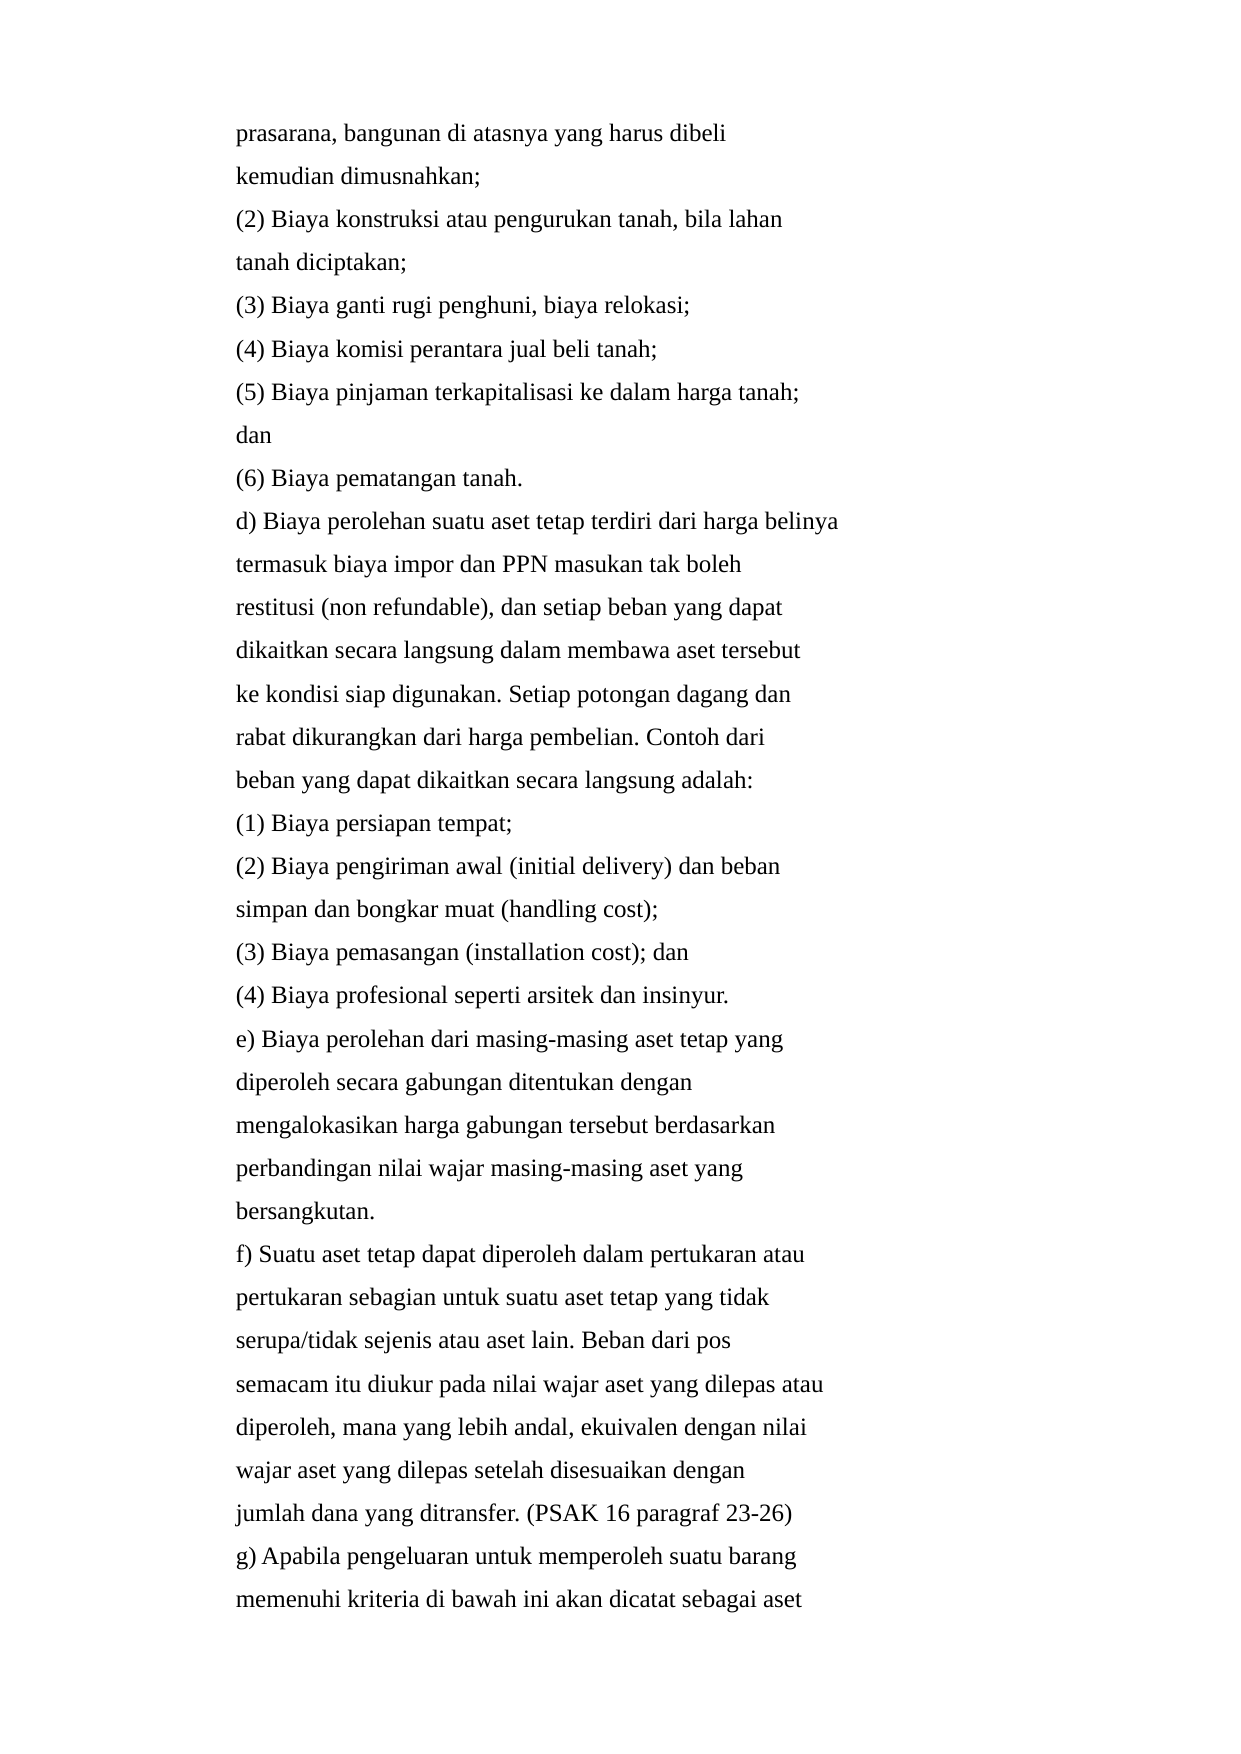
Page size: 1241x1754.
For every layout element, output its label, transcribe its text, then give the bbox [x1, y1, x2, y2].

text wajar aset yang dilepas setelah disesuaikan dengan [236, 1455, 1122, 1484]
text (3) Biaya ganti rugi penghuni, biaya relokasi; [236, 291, 1122, 319]
text kemudian dimusnahkan; [236, 161, 1122, 190]
text bersangkutan. [236, 1196, 1122, 1225]
text (4) Biaya komisi perantara jual beli tanah; [236, 334, 1122, 362]
text (4) Biaya profesional seperti arsitek dan insinyur. [236, 981, 1122, 1009]
text dikaitkan secara langsung dalam membawa aset tersebut [236, 636, 1122, 664]
text (2) Biaya konstruksi atau pengurukan tanah, bila lahan [236, 204, 1122, 233]
text (5) Biaya pinjaman terkapitalisasi ke dalam harga tanah; [236, 377, 1122, 406]
text tanah diciptakan; [236, 247, 1122, 276]
text memenuhi kriteria di bawah ini akan dicatat sebagai aset [236, 1584, 1122, 1613]
text e) Biaya perolehan dari masing-masing aset tetap yang [236, 1024, 1122, 1052]
text (3) Biaya pemasangan (installation cost); dan [236, 937, 1122, 966]
text perbandingan nilai wajar masing-masing aset yang [236, 1153, 1122, 1182]
text (2) Biaya pengiriman awal (initial delivery) dan beban [236, 851, 1122, 880]
text (1) Biaya persiapan tempat; [236, 808, 1122, 837]
text rabat dikurangkan dari harga pembelian. Contoh dari [236, 722, 1122, 751]
text jumlah dana yang ditransfer. (PSAK 16 paragraf 23-26) [236, 1498, 1122, 1527]
text beban yang dapat dikaitkan secara langsung adalah: [236, 765, 1122, 794]
text diperoleh secara gabungan ditentukan dengan [236, 1067, 1122, 1096]
text mengalokasikan harga gabungan tersebut berdasarkan [236, 1110, 1122, 1139]
text semacam itu diukur pada nilai wajar aset yang dilepas atau [236, 1369, 1122, 1397]
text serupa/tidak sejenis atau aset lain. Beban dari pos [236, 1326, 1122, 1354]
text termasuk biaya impor dan PPN masukan tak boleh [236, 549, 1122, 578]
text d) Biaya perolehan suatu aset tetap terdiri dari harga belinya [236, 506, 1122, 535]
text diperoleh, mana yang lebih andal, ekuivalen dengan nilai [236, 1412, 1122, 1441]
text dan [236, 420, 1122, 449]
text g) Apabila pengeluaran untuk memperoleh suatu barang [236, 1541, 1122, 1570]
text ke kondisi siap digunakan. Setiap potongan dagang dan [236, 679, 1122, 707]
text pertukaran sebagian untuk suatu aset tetap yang tidak [236, 1282, 1122, 1311]
text restitusi (non refundable), dan setiap beban yang dapat [236, 592, 1122, 621]
text (6) Biaya pematangan tanah. [236, 463, 1122, 492]
text f) Suatu aset tetap dapat diperoleh dalam pertukaran atau [236, 1239, 1122, 1268]
text simpan dan bongkar muat (handling cost); [236, 894, 1122, 923]
text prasarana, bangunan di atasnya yang harus dibeli [236, 118, 1122, 147]
